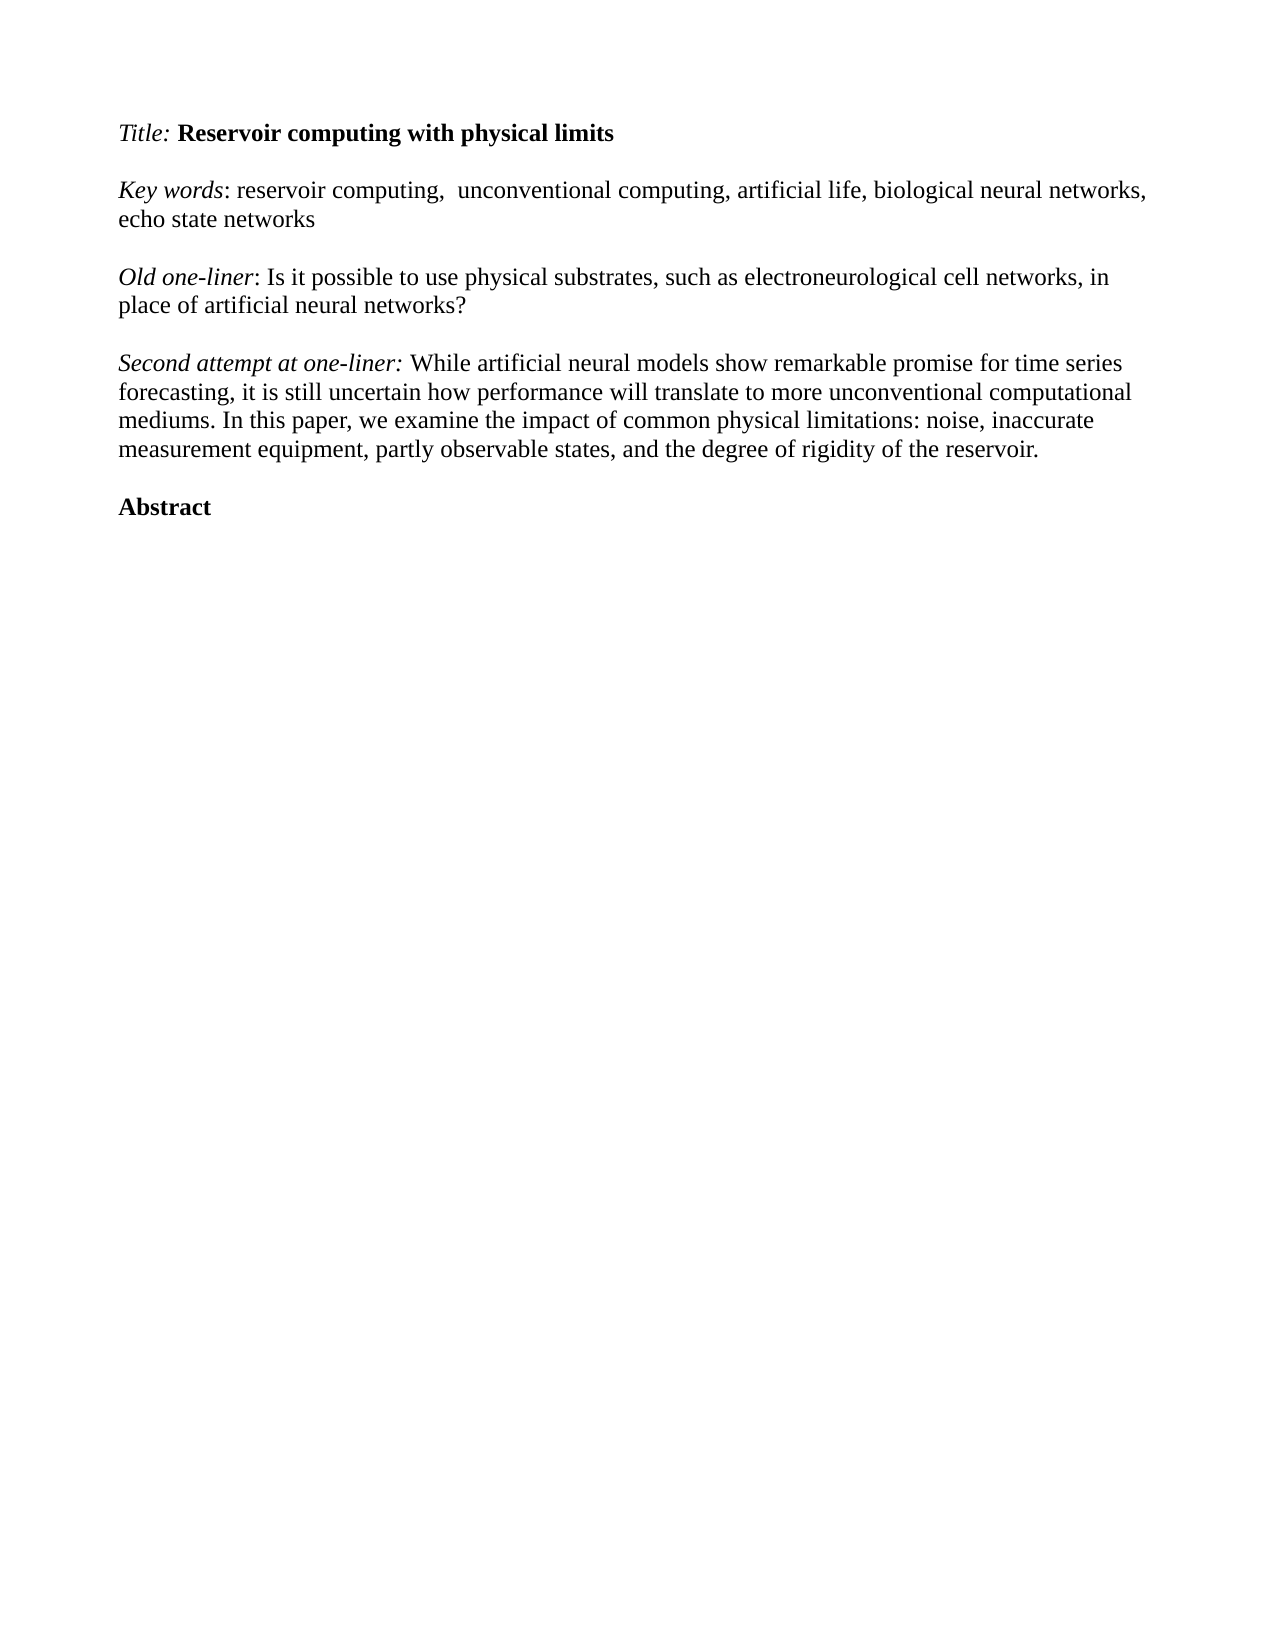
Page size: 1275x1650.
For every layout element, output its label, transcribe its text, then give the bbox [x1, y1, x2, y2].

text Old one-liner: Is it possible to use physical substrates, such as electroneurological cell networks, in place of artificial neural networks? [118, 262, 1157, 319]
text Second attempt at one-liner: While artificial neural models show remarkable promise for time series forecasting, it is still uncertain how performance will translate to more unconventional computational mediums. In this paper, we examine the impact of common physical limitations: noise, inaccurate measurement equipment, partly observable states, and the degree of rigidity of the reservoir. [118, 348, 1157, 463]
text Title: Reservoir computing with physical limits [118, 118, 1157, 147]
text Key words: reservoir computing, unconventional computing, artificial life, biological neural networks, echo state networks [118, 176, 1157, 233]
text Abstract [118, 492, 1157, 521]
